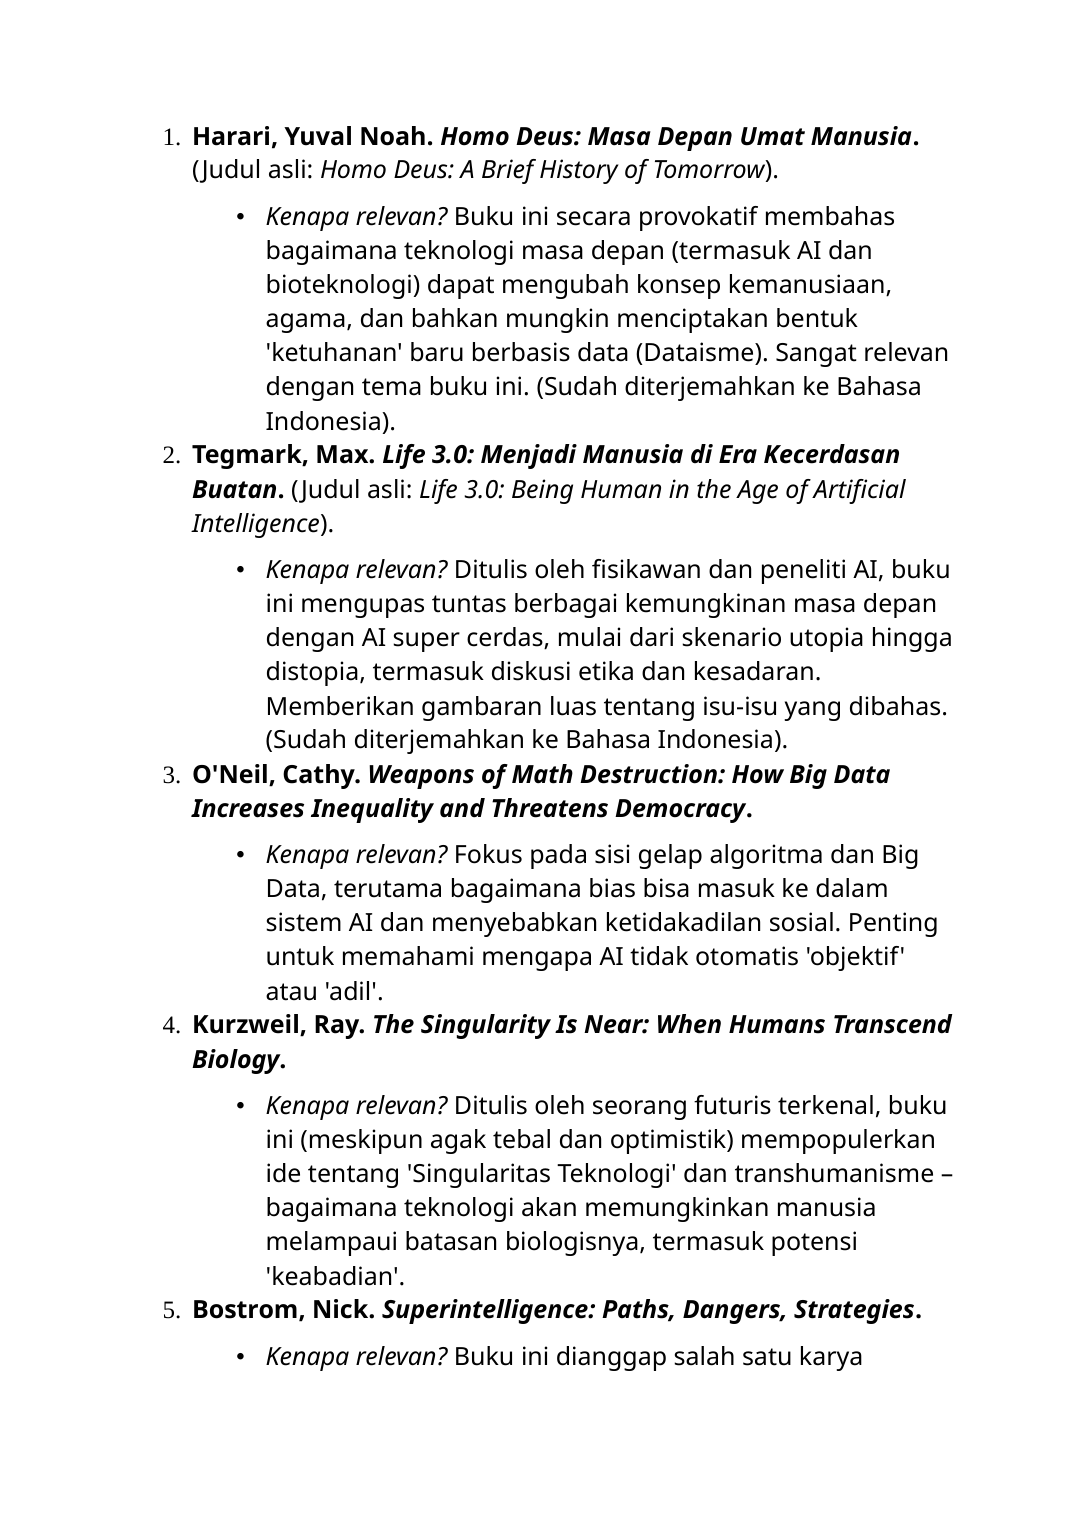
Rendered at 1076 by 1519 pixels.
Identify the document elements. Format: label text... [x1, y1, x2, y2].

list Tegmark, Max. Life 3.0: Menjadi Manusia di Era Kecerdasan Buatan. (Judul asli: Life 3.0: Being Human in the Age of Artificial Intelligence). [162, 437, 957, 539]
list Bostrom, Nick. Superintelligence: Paths, Dangers, Strategies. [162, 1292, 957, 1326]
list Kenapa relevan? Ditulis oleh seorang futuris terkenal, buku ini (meskipun agak tebal dan optimistik) mempopulerkan ide tentang 'Singularitas Teknologi' dan transhumanisme – bagaimana teknologi akan memungkinkan manusia melampaui batasan biologisnya, termasuk potensi 'keabadian'. [236, 1088, 957, 1292]
list Kenapa relevan? Fokus pada sisi gelap algoritma dan Big Data, terutama bagaimana bias bisa masuk ke dalam sistem AI dan menyebabkan ketidakadilan sosial. Penting untuk memahami mengapa AI tidak otomatis 'objektif' atau 'adil'. [236, 837, 957, 1007]
list Kenapa relevan? Buku ini dianggap salah satu karya [236, 1339, 957, 1373]
list Kurzweil, Ray. The Singularity Is Near: When Humans Transcend Biology. [162, 1007, 957, 1075]
list Harari, Yuval Noah. Homo Deus: Masa Depan Umat Manusia. (Judul asli: Homo Deus: A Brief History of Tomorrow). [162, 118, 957, 186]
list Kenapa relevan? Ditulis oleh fisikawan dan peneliti AI, buku ini mengupas tuntas berbagai kemungkinan masa depan dengan AI super cerdas, mulai dari skenario utopia hingga distopia, termasuk diskusi etika dan kesadaran. Memberikan gambaran luas tentang isu-isu yang dibahas. (Sudah diterjemahkan ke Bahasa Indonesia). [236, 552, 957, 756]
list O'Neil, Cathy. Weapons of Math Destruction: How Big Data Increases Inequality and Threatens Democracy. [162, 756, 957, 824]
list Kenapa relevan? Buku ini secara provokatif membahas bagaimana teknologi masa depan (termasuk AI dan bioteknologi) dapat mengubah konsep kemanusiaan, agama, dan bahkan mungkin menciptakan bentuk 'ketuhanan' baru berbasis data (Dataisme). Sangat relevan dengan tema buku ini. (Sudah diterjemahkan ke Bahasa Indonesia). [236, 199, 957, 437]
